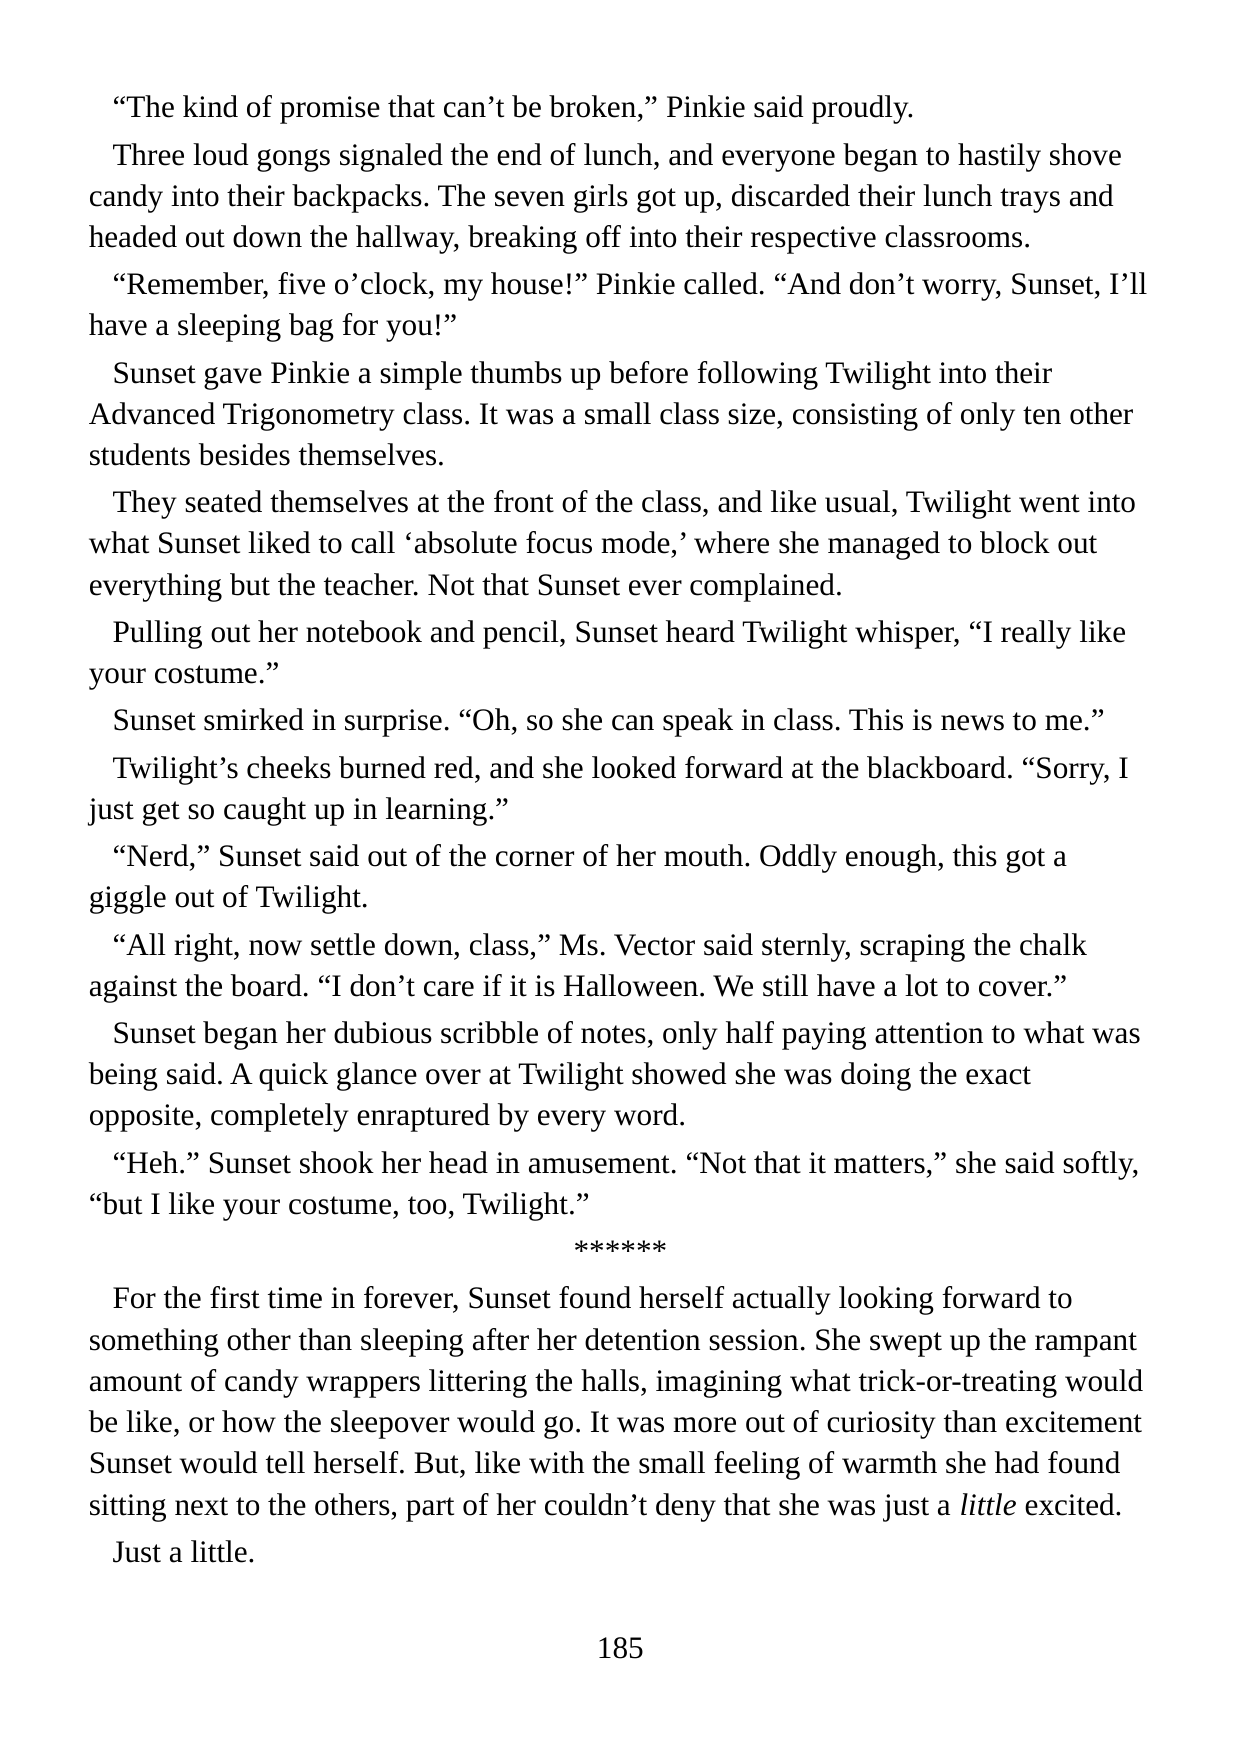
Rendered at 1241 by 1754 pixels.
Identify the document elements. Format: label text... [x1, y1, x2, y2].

text Sunset smirked in surprise. “Oh, so she can speak in class. This is news to me.” [88, 702, 1152, 738]
text “Heh.” Sunset shook her head in amusement. “Not that it matters,” she said softly, “but I like your costume, too, Twilight.” [88, 1144, 1152, 1221]
text Three loud gongs signaled the end of lunch, and everyone began to hastily shove candy into their backpacks. The seven girls got up, discarded their lunch trays and headed out down the hallway, breaking off into their respective classrooms. [88, 136, 1152, 254]
text They seated themselves at the front of the class, and like usual, Twilight went into what Sunset liked to call ‘absolute focus mode,’ where she managed to block out everything but the teacher. Not that Sunset ever complained. [88, 483, 1152, 602]
text ****** [88, 1232, 1152, 1268]
text “The kind of promise that can’t be broken,” Pinkie said proudly. [88, 88, 1152, 124]
text “Nerd,” Sunset said out of the corner of her mouth. Oddly enough, this got a giggle out of Twilight. [88, 837, 1152, 914]
text Twilight’s cheeks burned red, and she looked forward at the blackboard. “Sorry, I just get so caught up in learning.” [88, 749, 1152, 826]
text “All right, now settle down, class,” Ms. Vector said sternly, scraping the chalk against the board. “I don’t care if it is Halloween. We still have a lot to cover.” [88, 926, 1152, 1003]
text Sunset began her dubious scribble of notes, only half paying attention to what was being said. A quick glance over at Twilight showed she was doing the exact opposite, completely enraptured by every word. [88, 1014, 1152, 1133]
text Sunset gave Pinkie a simple thumbs up before following Twilight into their Advanced Trigonometry class. It was a small class size, consisting of only ten other students besides themselves. [88, 354, 1152, 472]
text Pulling out her notebook and pencil, Sunset heard Twilight whisper, “I really like your costume.” [88, 613, 1152, 690]
text “Remember, five o’clock, my house!” Pinkie called. “And don’t worry, Sunset, I’ll have a sleeping bag for you!” [88, 265, 1152, 343]
text For the first time in forever, Sunset found herself actually looking forward to something other than sleeping after her detention session. She swept up the rampant amount of candy wrappers littering the halls, imagining what trick-or-treating would be like, or how the sleepover would go. It was more out of curiosity than excitement Sunset would tell herself. But, like with the small feeling of warmth she had found sitting next to the others, part of her couldn’t deny that she was just a little excited. [88, 1279, 1152, 1522]
text Just a little. [88, 1533, 1152, 1569]
